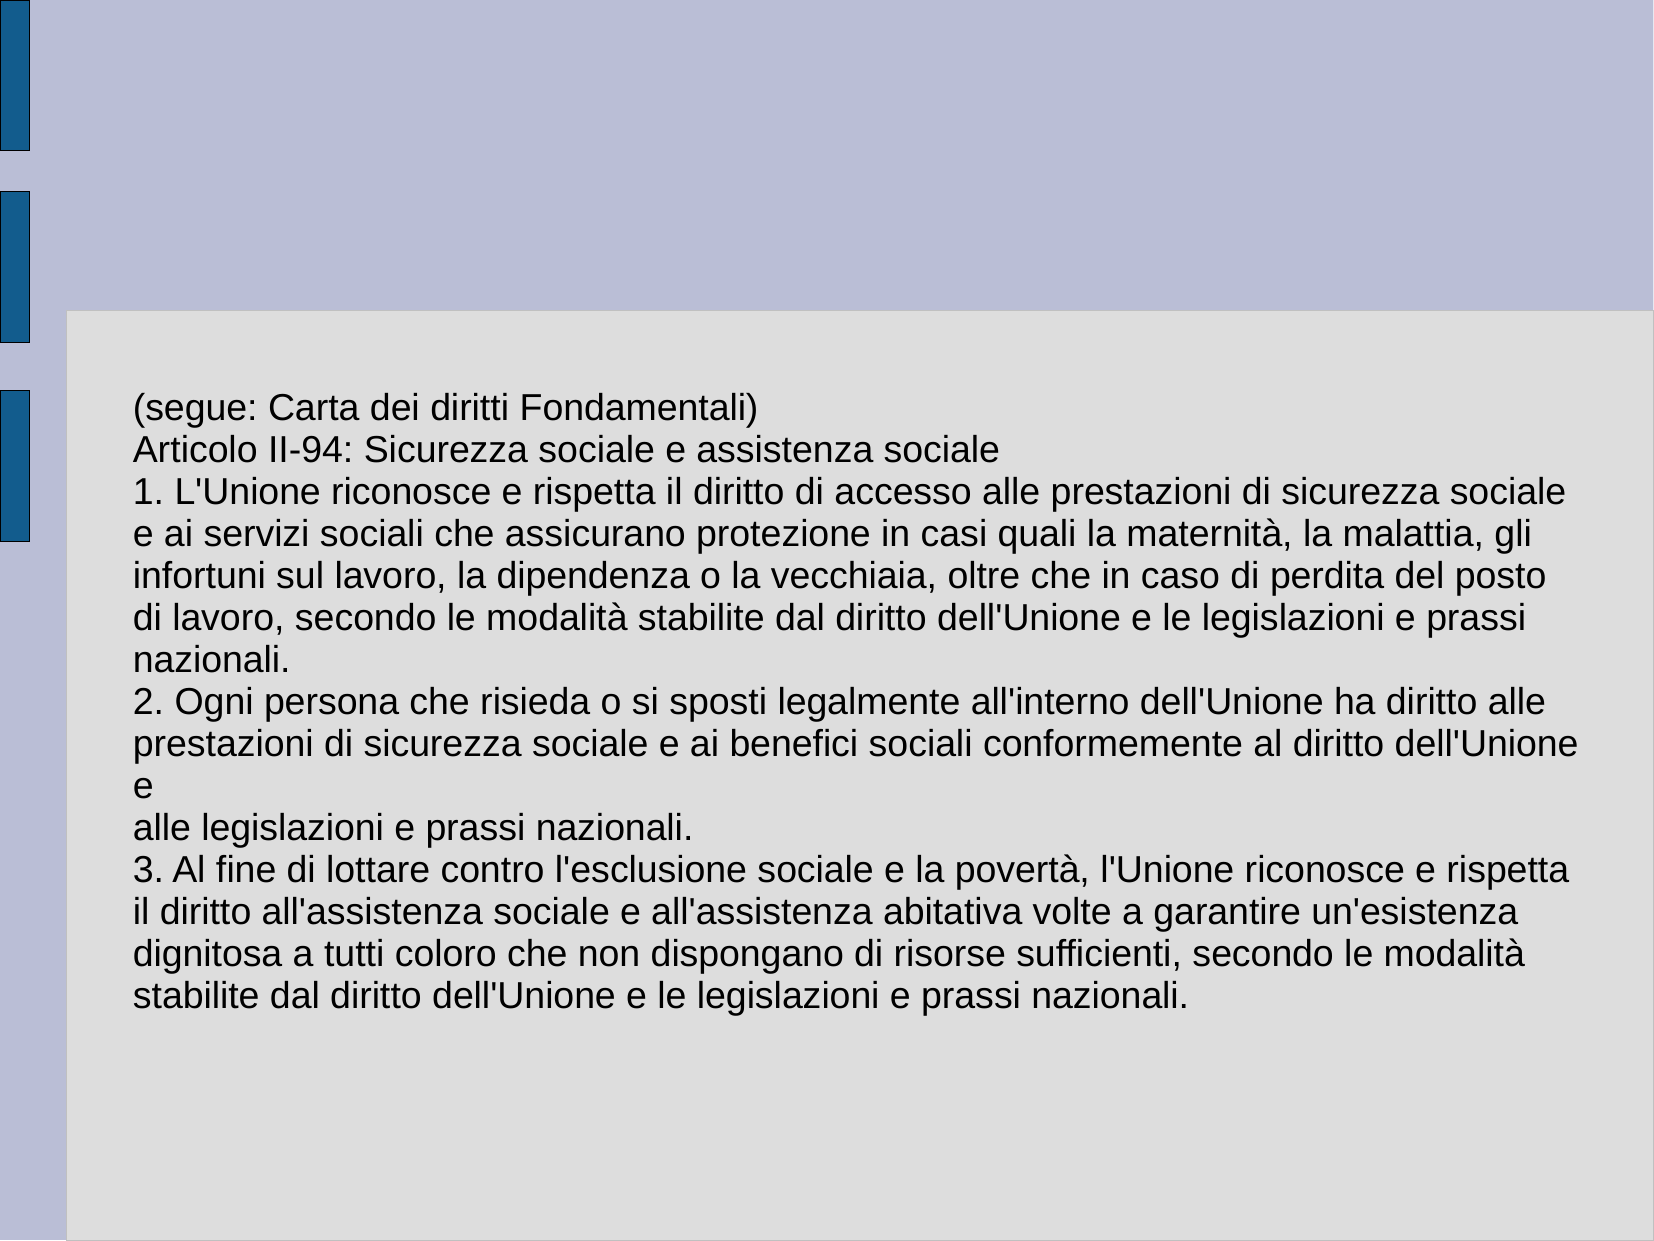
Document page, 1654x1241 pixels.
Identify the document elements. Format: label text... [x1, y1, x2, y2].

text_box (segue: Carta dei diritti Fondamentali) Articolo II-94: Sicurezza sociale e assistenza sociale 1. L'Unione riconosce e rispetta il diritto di accesso alle prestazioni di sicurezza sociale e ai servizi sociali che assicurano protezione in casi quali la maternità, la malattia, gli infortuni sul lavoro, la dipendenza o la vecchiaia, oltre che in caso di perdita del posto di lavoro, secondo le modalità stabilite dal diritto dell'Unione e le legislazioni e prassi nazionali. 2. Ogni persona che risieda o si sposti legalmente all'interno dell'Unione ha diritto alle prestazioni di sicurezza sociale e ai benefici sociali conformemente al diritto dell'Unione e alle legislazioni e prassi nazionali. 3. Al fine di lottare contro l'esclusione sociale e la povertà, l'Unione riconosce e rispetta il diritto all'assistenza sociale e all'assistenza abitativa volte a garantire un'esistenza dignitosa a tutti coloro che non dispongano di risorse sufficienti, secondo le modalità stabilite dal diritto dell'Unione e le legislazioni e prassi nazionali. [118, 378, 1595, 1025]
